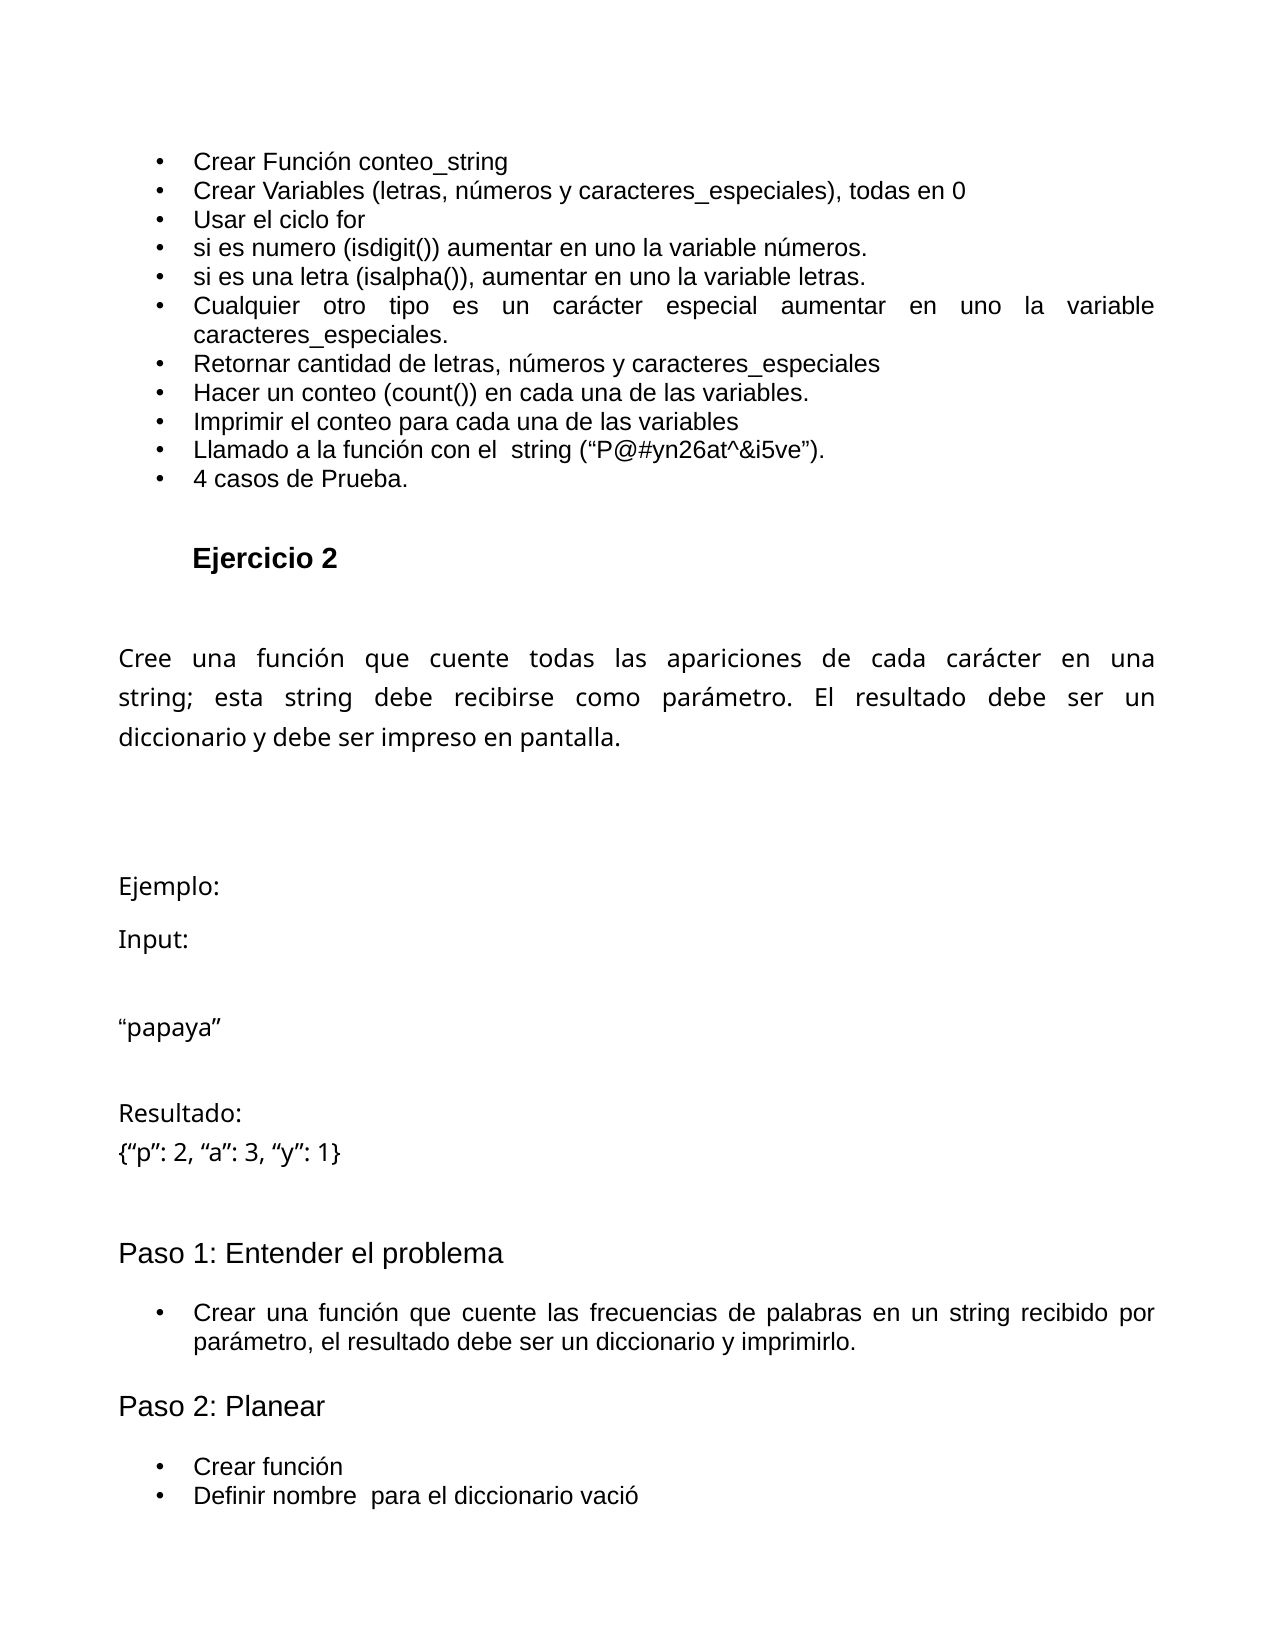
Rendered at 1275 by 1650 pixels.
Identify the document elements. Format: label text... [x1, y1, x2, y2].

title Paso 2: Planear [118, 1389, 1157, 1423]
text Input: [118, 922, 1157, 956]
subtitle Ejercicio 2 [118, 541, 1157, 575]
text Resultado: {“p”: 2, “a”: 3, “y”: 1} [118, 1096, 1157, 1169]
text Cree una función que cuente todas las apariciones de cada carácter en una string; esta string debe recibirse como parámetro. El resultado debe ser un diccionario y debe ser impreso en pantalla. [118, 641, 1157, 753]
title si es una letra (isalpha()), aumentar en uno la variable letras. [156, 262, 1157, 291]
text “papaya” [118, 976, 1157, 1077]
title Crear Función conteo_string [156, 147, 1157, 176]
title Hacer un conteo (count()) en cada una de las variables. [156, 378, 1157, 406]
title Crear Variables (letras, números y caracteres_especiales), todas en 0 [156, 176, 1157, 204]
title Imprimir el conteo para cada una de las variables [156, 406, 1157, 435]
title 4 casos de Prueba. [156, 464, 1157, 493]
title si es numero (isdigit()) aumentar en uno la variable números. [156, 233, 1157, 262]
title Paso 1: Entender el problema [118, 1236, 1157, 1269]
title Llamado a la función con el string (“P@#yn26at^&i5ve”). [156, 435, 1157, 464]
title Retornar cantidad de letras, números y caracteres_especiales [156, 349, 1157, 378]
title Cualquier otro tipo es un carácter especial aumentar en uno la variable caracteres_especiales. [156, 291, 1157, 349]
title Crear función [156, 1452, 1157, 1481]
title Crear una función que cuente las frecuencias de palabras en un string recibido por parámetro, el resultado debe ser un diccionario y imprimirlo. [156, 1298, 1157, 1356]
title Usar el ciclo for [156, 204, 1157, 233]
title Definir nombre para el diccionario vació [156, 1481, 1157, 1509]
text Ejemplo: [118, 868, 1157, 902]
